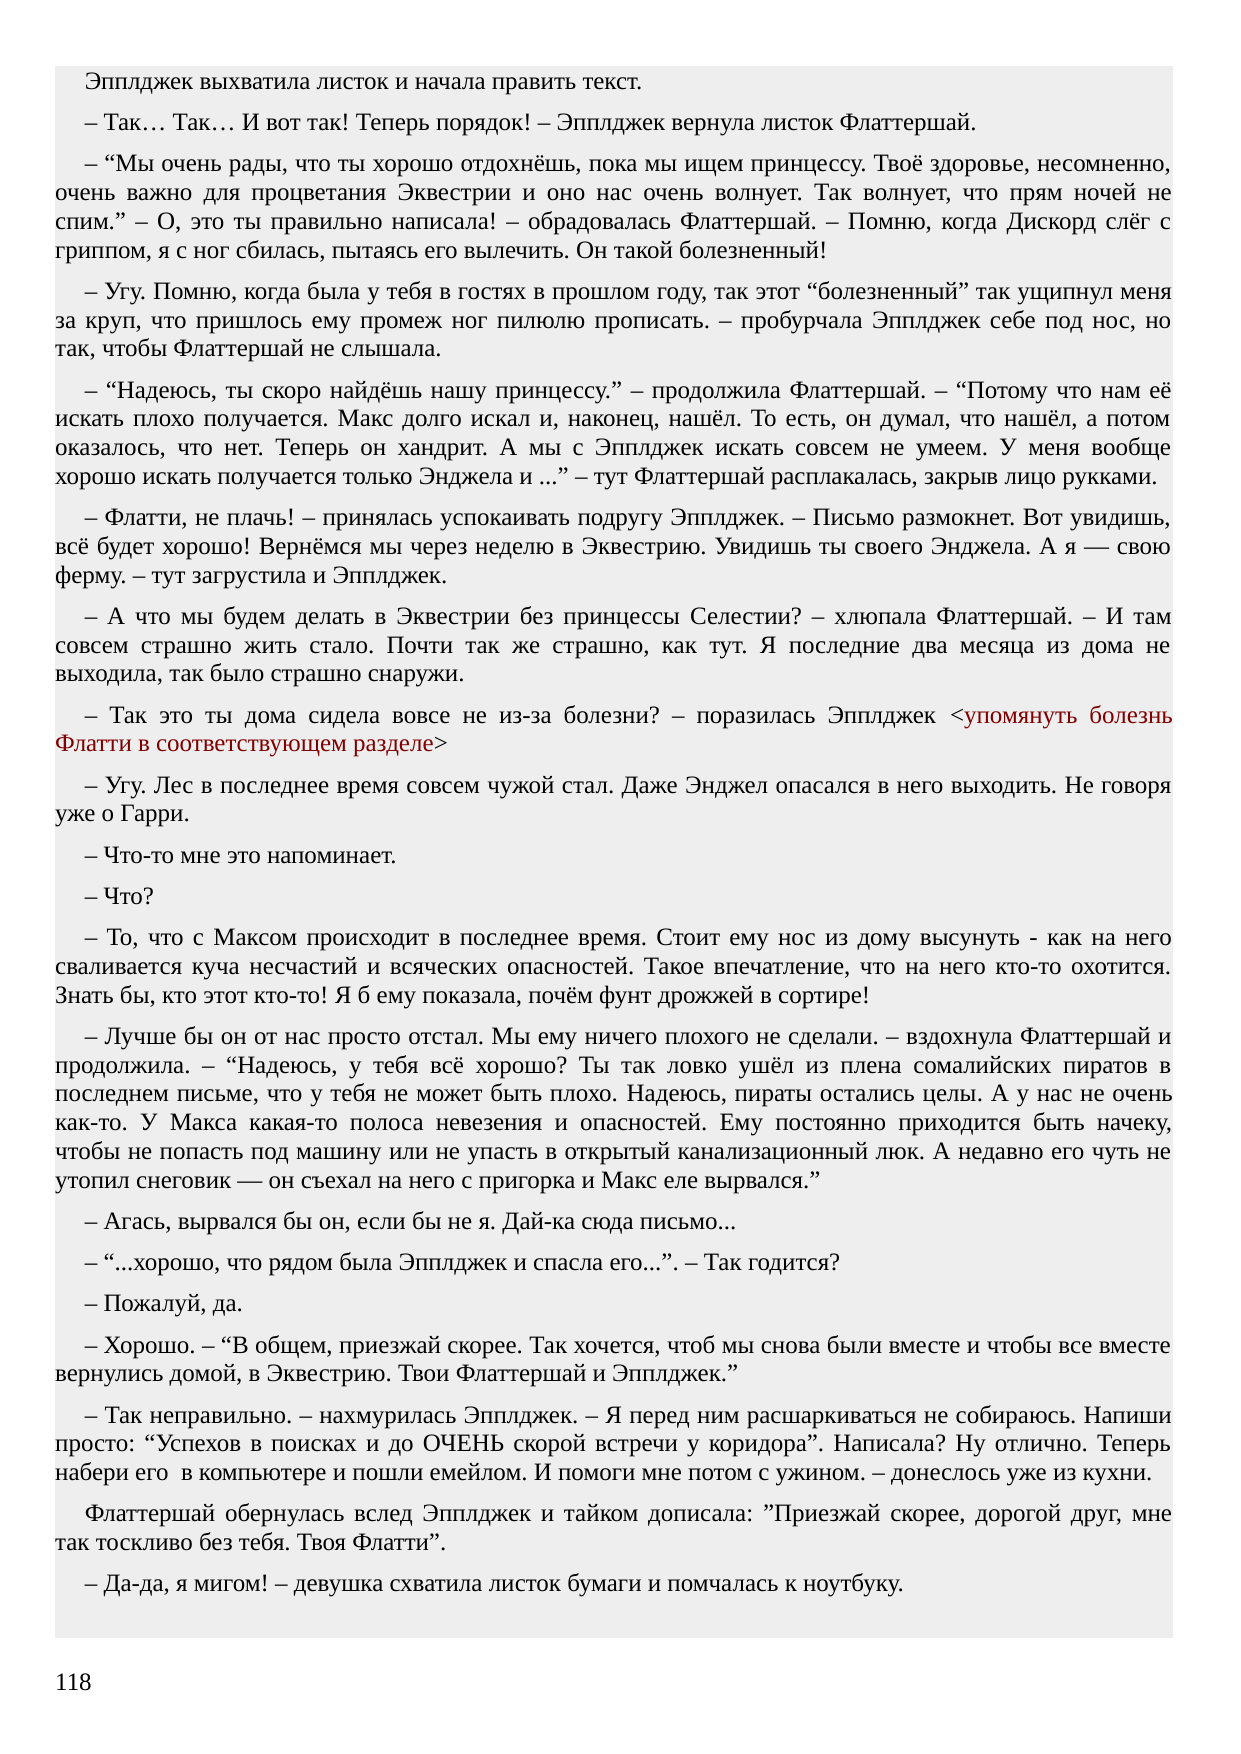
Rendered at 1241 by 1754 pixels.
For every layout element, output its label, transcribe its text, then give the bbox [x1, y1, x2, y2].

text – Да-да, я мигом! – девушка схватила листок бумаги и помчалась к ноутбуку. [55, 1568, 1173, 1597]
text – То, что с Максом происходит в последнее время. Стоит ему нос из дому высунуть - как на него сваливается куча несчастий и всяческих опасностей. Такое впечатление, что на него кто-то охотится. Знать бы, кто этот кто-то! Я б ему показала, почём фунт дрожжей в сортире! [55, 922, 1173, 1008]
text – Флатти, не плачь! – принялась успокаивать подругу Эпплджек. – Письмо размокнет. Вот увидишь, всё будет хорошо! Вернёмся мы через неделю в Эквестрию. Увидишь ты своего Энджела. А я — свою ферму. – тут загрустила и Эпплджек. [55, 502, 1173, 588]
text – Агась, вырвался бы он, если бы не я. Дай-ка сюда письмо... [55, 1206, 1173, 1235]
text – “Надеюсь, ты скоро найдёшь нашу принцессу.” – продолжила Флаттершай. – “Потому что нам её искать плохо получается. Макс долго искал и, наконец, нашёл. То есть, он думал, что нашёл, а потом оказалось, что нет. Теперь он хандрит. А мы с Эпплджек искать совсем не умеем. У меня вообще хорошо искать получается только Энджела и ...” – тут Флаттершай расплакалась, закрыв лицо рукками. [55, 375, 1173, 490]
text – Так… Так… И вот так! Теперь порядок! – Эпплджек вернула листок Флаттершай. [55, 107, 1173, 136]
text – Так неправильно. – нахмурилась Эпплджек. – Я перед ним расшаркиваться не собираюсь. Напиши просто: “Успехов в поисках и до ОЧЕНЬ скорой встречи у коридора”. Написала? Ну отлично. Теперь набери его в компьютере и пошли емейлом. И помоги мне потом с ужином. – донеслось уже из кухни. [55, 1400, 1173, 1486]
text Эпплджек выхватила листок и начала править текст. [55, 66, 1173, 95]
text – “Мы очень рады, что ты хорошо отдохнёшь, пока мы ищем принцессу. Твоё здоровье, несомненно, очень важно для процветания Эквестрии и оно нас очень волнует. Так волнует, что прям ночей не спим.” – О, это ты правильно написала! – обрадовалась Флаттершай. – Помню, когда Дискорд слёг с гриппом, я с ног сбилась, пытаясь его вылечить. Он такой болезненный! [55, 148, 1173, 263]
text – Что-то мне это напоминает. [55, 840, 1173, 868]
text – Что? [55, 881, 1173, 910]
text Флаттершай обернулась вслед Эпплджек и тайком дописала: ”Приезжай скорее, дорогой друг, мне так тоскливо без тебя. Твоя Флатти”. [55, 1498, 1173, 1556]
text – Лучше бы он от нас просто отстал. Мы ему ничего плохого не сделали. – вздохнула Флаттершай и продолжила. – “Надеюсь, у тебя всё хорошо? Ты так ловко ушёл из плена сомалийских пиратов в последнем письме, что у тебя не может быть плохо. Надеюсь, пираты остались целы. А у нас не очень как-то. У Макса какая-то полоса невезения и опасностей. Ему постоянно приходится быть начеку, чтобы не попасть под машину или не упасть в открытый канализационный люк. А недавно его чуть не утопил снеговик — он съехал на него с пригорка и Макс еле вырвался.” [55, 1021, 1173, 1193]
text – Хорошо. – “В общем, приезжай скорее. Так хочется, чтоб мы снова были вместе и чтобы все вместе вернулись домой, в Эквестрию. Твои Флаттершай и Эпплджек.” [55, 1330, 1173, 1387]
text – Пожалуй, да. [55, 1288, 1173, 1317]
text – Угу. Помню, когда была у тебя в гостях в прошлом году, так этот “болезненный” так ущипнул меня за круп, что пришлось ему промеж ног пилюлю прописать. – пробурчала Эпплджек себе под нос, но так, чтобы Флаттершай не слышала. [55, 276, 1173, 362]
text – “...хорошо, что рядом была Эпплджек и спасла его...”. – Так годится? [55, 1247, 1173, 1276]
text – Угу. Лес в последнее время совсем чужой стал. Даже Энджел опасался в него выходить. Не говоря уже о Гарри. [55, 770, 1173, 827]
text – А что мы будем делать в Эквестрии без принцессы Селестии? – хлюпала Флаттершай. – И там совсем страшно жить стало. Почти так же страшно, как тут. Я последние два месяца из дома не выходила, так было страшно снаружи. [55, 601, 1173, 687]
text – Так это ты дома сидела вовсе не из-за болезни? – поразилась Эпплджек <упомянуть болезнь Флатти в соответствующем разделе> [55, 700, 1173, 757]
